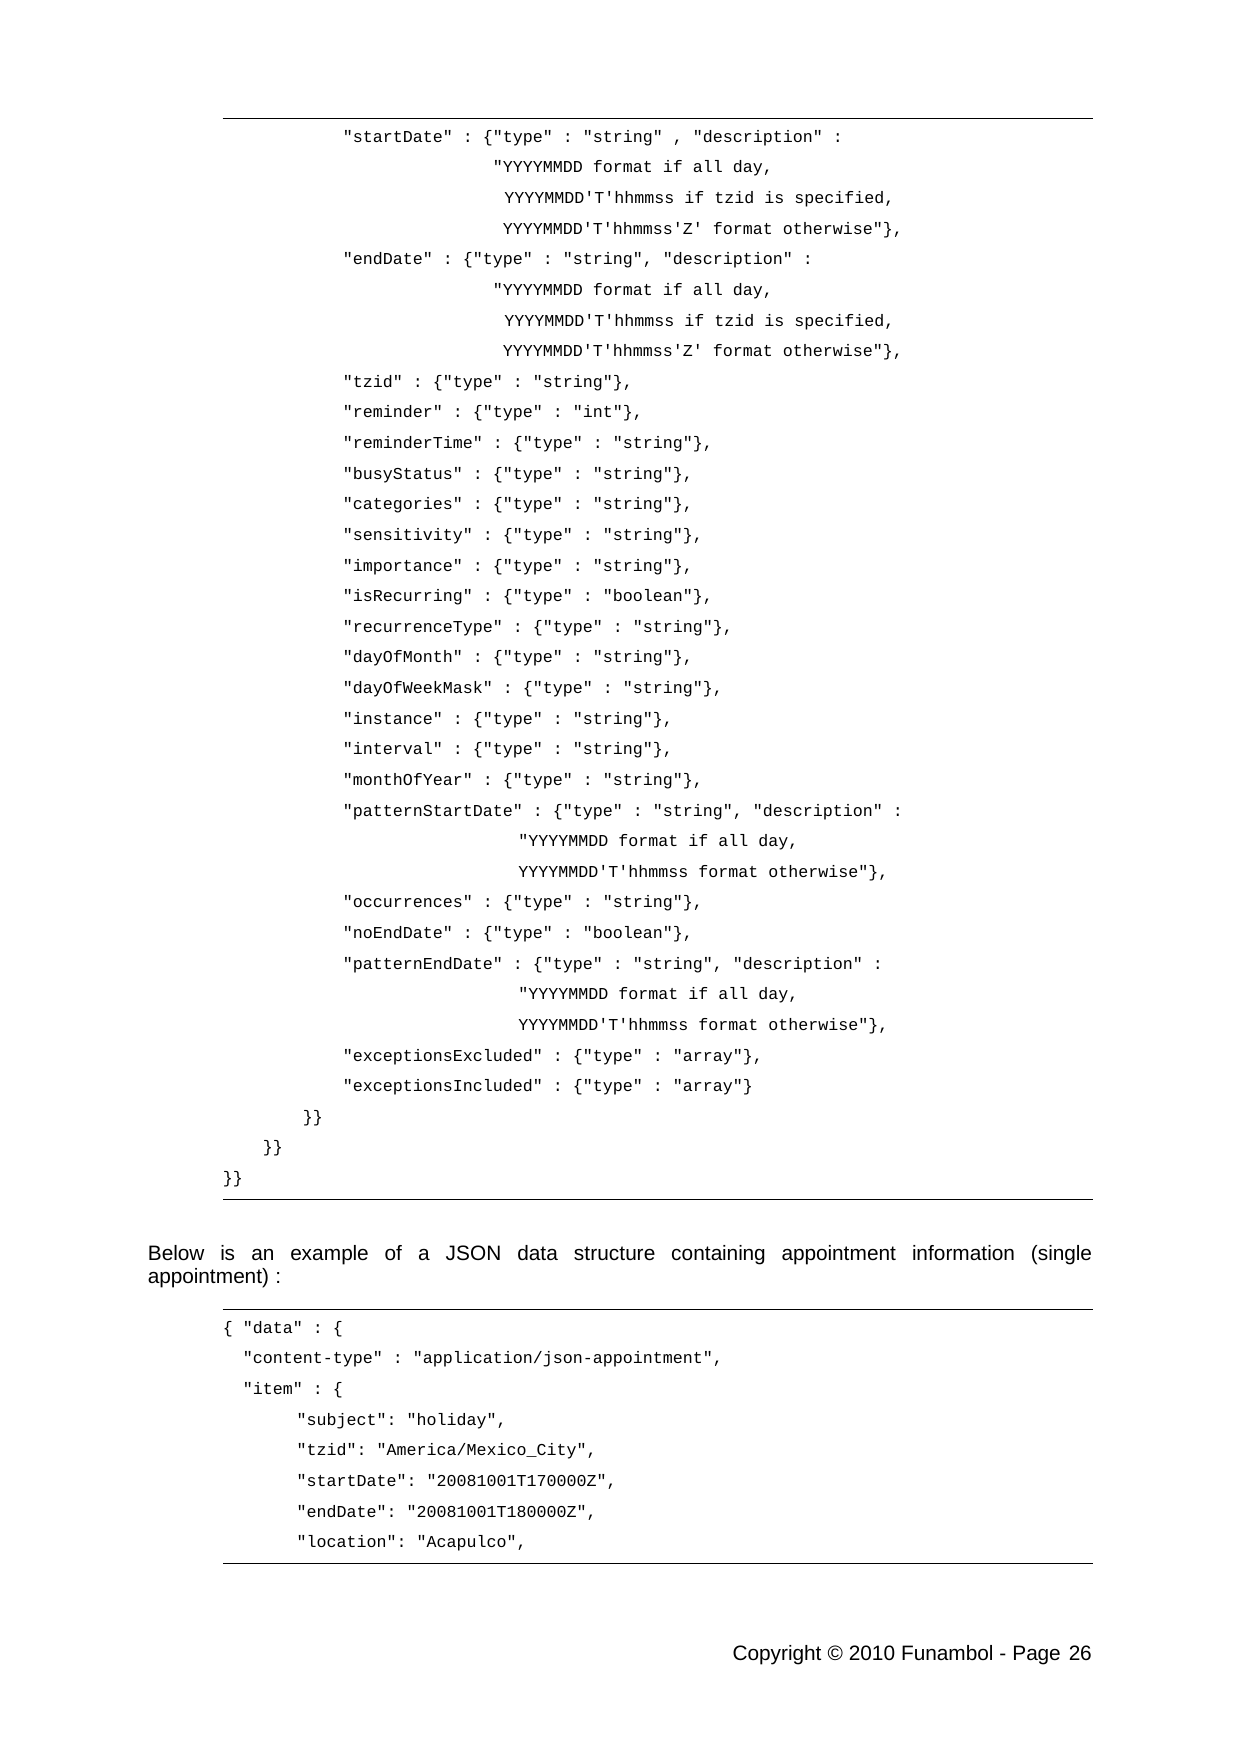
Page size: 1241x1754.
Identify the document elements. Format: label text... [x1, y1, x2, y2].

text "categories" : {"type" : "string"}, [223, 486, 1093, 515]
text "YYYYMMDD format if all day, [223, 822, 1093, 852]
text "busyStatus" : {"type" : "string"}, [223, 455, 1093, 484]
text "isRecurring" : {"type" : "boolean"}, [223, 577, 1093, 607]
text "tzid" : {"type" : "string"}, [223, 363, 1093, 392]
text }} [223, 1098, 1093, 1127]
text "endDate" : {"type" : "string", "description" : [223, 241, 1093, 270]
text "exceptionsIncluded" : {"type" : "array"} [223, 1067, 1093, 1097]
text "content-type" : "application/json-appointment", [223, 1340, 1093, 1369]
text "dayOfWeekMask" : {"type" : "string"}, [223, 669, 1093, 698]
text "exceptionsExcluded" : {"type" : "array"}, [223, 1037, 1093, 1066]
text YYYYMMDD'T'hhmmss format otherwise"}, [223, 853, 1093, 882]
text "reminderTime" : {"type" : "string"}, [223, 424, 1093, 453]
text "occurrences" : {"type" : "string"}, [223, 884, 1093, 913]
text }} [223, 1129, 1093, 1158]
text "tzid": "America/Mexico_City", [223, 1432, 1093, 1461]
text YYYYMMDD'T'hhmmss'Z' format otherwise"}, [223, 332, 1093, 362]
text "location": "Acapulco", [223, 1523, 1093, 1563]
text "endDate": "20081001T180000Z", [223, 1493, 1093, 1522]
text YYYYMMDD'T'hhmmss if tzid is specified, [223, 179, 1093, 208]
text "recurrenceType" : {"type" : "string"}, [223, 608, 1093, 637]
text "patternStartDate" : {"type" : "string", "description" : [223, 792, 1093, 821]
text "startDate" : {"type" : "string" , "description" : [223, 119, 1093, 147]
text YYYYMMDD'T'hhmmss if tzid is specified, [223, 302, 1093, 331]
text "YYYYMMDD format if all day, [223, 271, 1093, 300]
text "subject": "holiday", [223, 1401, 1093, 1430]
text "importance" : {"type" : "string"}, [223, 547, 1093, 576]
text "instance" : {"type" : "string"}, [223, 700, 1093, 729]
text Below is an example of a JSON data structure containing appointment information (single appointment) : [148, 1241, 1093, 1288]
text "YYYYMMDD format if all day, [223, 976, 1093, 1005]
text "YYYYMMDD format if all day, [223, 149, 1093, 178]
text "interval" : {"type" : "string"}, [223, 731, 1093, 760]
text "noEndDate" : {"type" : "boolean"}, [223, 914, 1093, 943]
text { "data" : { [223, 1310, 1093, 1338]
text "dayOfMonth" : {"type" : "string"}, [223, 639, 1093, 668]
text "monthOfYear" : {"type" : "string"}, [223, 761, 1093, 790]
text "sensitivity" : {"type" : "string"}, [223, 516, 1093, 545]
text "reminder" : {"type" : "int"}, [223, 394, 1093, 423]
text "startDate": "20081001T170000Z", [223, 1462, 1093, 1491]
text "item" : { [223, 1370, 1093, 1399]
text YYYYMMDD'T'hhmmss'Z' format otherwise"}, [223, 210, 1093, 239]
text YYYYMMDD'T'hhmmss format otherwise"}, [223, 1006, 1093, 1035]
text "patternEndDate" : {"type" : "string", "description" : [223, 945, 1093, 974]
text }} [223, 1159, 1093, 1199]
